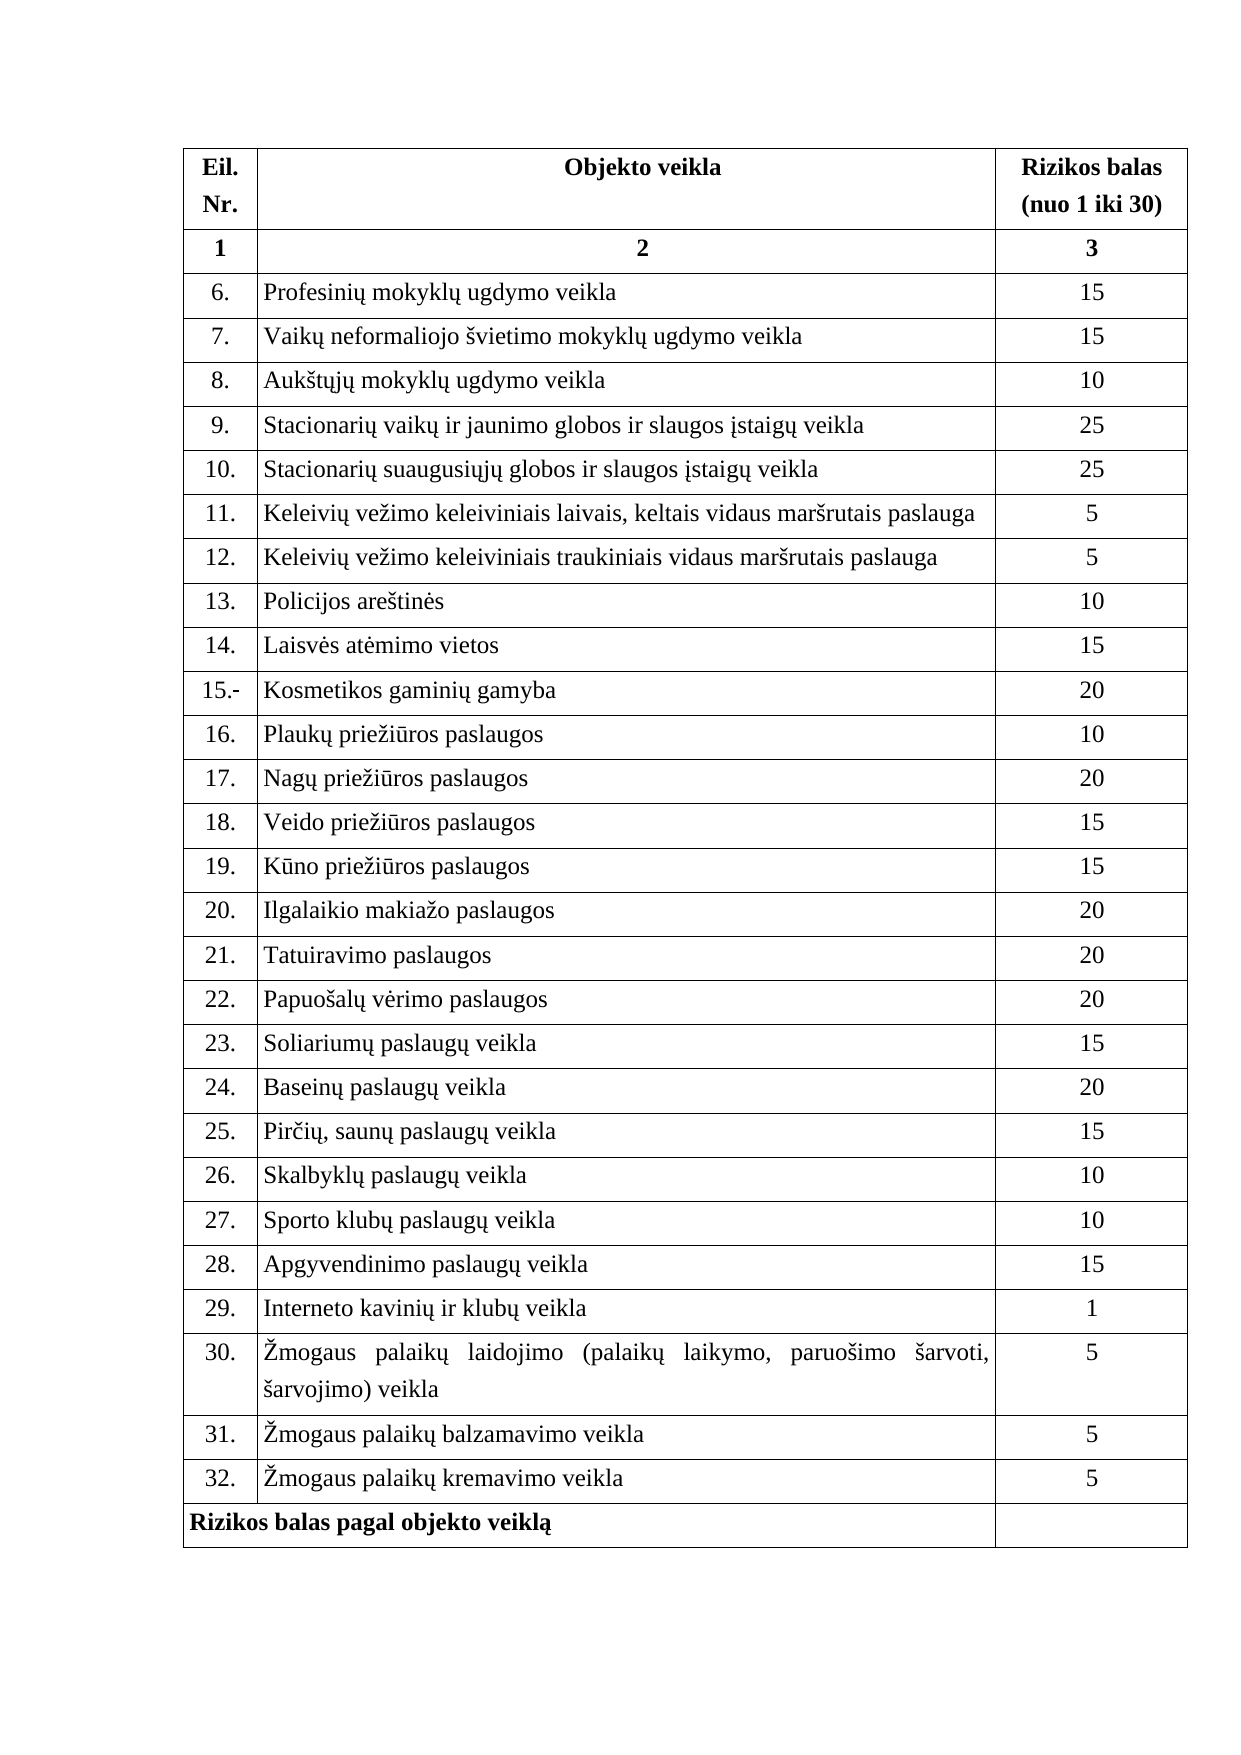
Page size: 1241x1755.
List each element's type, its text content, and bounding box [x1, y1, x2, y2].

table_cell Apgyvendinimo paslaugų veikla [258, 1246, 995, 1289]
table_cell 13. [184, 584, 257, 627]
table_cell 31. [184, 1416, 257, 1459]
table_cell 19. [184, 849, 257, 892]
table_cell 10 [996, 584, 1187, 627]
table_cell 15 [996, 1246, 1187, 1289]
table_cell Aukštųjų mokyklų ugdymo veikla [258, 363, 995, 406]
table_cell 20 [996, 981, 1187, 1024]
table_cell 16. [184, 716, 257, 759]
table_cell 17. [184, 760, 257, 803]
table_cell 15 [996, 319, 1187, 362]
table_cell 29. [184, 1290, 257, 1333]
table_cell 20 [996, 760, 1187, 803]
table_cell 8. [184, 363, 257, 406]
table_cell 14. [184, 628, 257, 671]
table_cell 20 [996, 672, 1187, 715]
table_cell 24. [184, 1069, 257, 1112]
table_cell 15. [184, 672, 257, 715]
table_cell Stacionarių suaugusiųjų globos ir slaugos įstaigų veikla [258, 451, 995, 494]
table_cell 15 [996, 628, 1187, 671]
table_cell Sporto klubų paslaugų veikla [258, 1202, 995, 1245]
table_cell 10 [996, 716, 1187, 759]
table_cell 5 [996, 495, 1187, 538]
table_cell Policijos areštinės [258, 584, 995, 627]
table_cell 15 [996, 804, 1187, 847]
table_cell Žmogaus palaikų balzamavimo veikla [258, 1416, 995, 1459]
table_cell 5 [996, 539, 1187, 582]
table_cell 25 [996, 451, 1187, 494]
table_cell Papuošalų vėrimo paslaugos [258, 981, 995, 1024]
table_cell 27. [184, 1202, 257, 1245]
table_cell 15 [996, 1025, 1187, 1068]
table_cell Baseinų paslaugų veikla [258, 1069, 995, 1112]
table_cell 6. [184, 274, 257, 317]
table_cell [996, 1504, 1187, 1547]
table_cell Profesinių mokyklų ugdymo veikla [258, 274, 995, 317]
table_cell 20 [996, 937, 1187, 980]
table_cell 12. [184, 539, 257, 582]
table_header Objekto veikla [258, 149, 995, 229]
table_cell Nagų priežiūros paslaugos [258, 760, 995, 803]
table_cell 15 [996, 1114, 1187, 1157]
table_cell 21. [184, 937, 257, 980]
table_cell 10 [996, 363, 1187, 406]
table_cell 22. [184, 981, 257, 1024]
table_cell Soliariumų paslaugų veikla [258, 1025, 995, 1068]
table_cell Pirčių, saunų paslaugų veikla [258, 1114, 995, 1157]
table_cell Plaukų priežiūros paslaugos [258, 716, 995, 759]
table_cell Stacionarių vaikų ir jaunimo globos ir slaugos įstaigų veikla [258, 407, 995, 450]
table_cell 25. [184, 1114, 257, 1157]
table_header Rizikos balas (nuo 1 iki 30) [996, 149, 1187, 229]
table_cell 5 [996, 1460, 1187, 1503]
table_cell 9. [184, 407, 257, 450]
table_cell 5 [996, 1334, 1187, 1415]
table_cell 28. [184, 1246, 257, 1289]
table_header Eil. Nr. [184, 149, 257, 229]
table_cell 26. [184, 1158, 257, 1201]
table_cell Kosmetikos gaminių gamyba [258, 672, 995, 715]
table_cell Vaikų neformaliojo švietimo mokyklų ugdymo veikla [258, 319, 995, 362]
table_cell Laisvės atėmimo vietos [258, 628, 995, 671]
table_cell 20 [996, 1069, 1187, 1112]
table_cell Keleivių vežimo keleiviniais traukiniais vidaus maršrutais paslauga [258, 539, 995, 582]
table_cell 3 [996, 230, 1187, 273]
table_cell Veido priežiūros paslaugos [258, 804, 995, 847]
table_cell Kūno priežiūros paslaugos [258, 849, 995, 892]
table_cell Skalbyklų paslaugų veikla [258, 1158, 995, 1201]
table_cell 25 [996, 407, 1187, 450]
table_cell 1 [184, 230, 257, 273]
table_cell 23. [184, 1025, 257, 1068]
table_cell 15 [996, 849, 1187, 892]
table_cell Interneto kavinių ir klubų veikla [258, 1290, 995, 1333]
table_cell 2 [258, 230, 995, 273]
table_cell Ilgalaikio makiažo paslaugos [258, 893, 995, 936]
table_cell 32. [184, 1460, 257, 1503]
table_cell Žmogaus palaikų kremavimo veikla [258, 1460, 995, 1503]
table_cell Žmogaus palaikų laidojimo (palaikų laikymo, paruošimo šarvoti, šarvojimo) veikla [258, 1334, 995, 1415]
table_cell 10. [184, 451, 257, 494]
table_cell Keleivių vežimo keleiviniais laivais, keltais vidaus maršrutais paslauga [258, 495, 995, 538]
table_cell 10 [996, 1202, 1187, 1245]
table_cell 30. [184, 1334, 257, 1415]
table_cell Rizikos balas pagal objekto veiklą [184, 1504, 995, 1547]
table_cell 5 [996, 1416, 1187, 1459]
table_cell 18. [184, 804, 257, 847]
table_cell 15 [996, 274, 1187, 317]
table_cell 1 [996, 1290, 1187, 1333]
table_cell 20 [996, 893, 1187, 936]
table_cell 10 [996, 1158, 1187, 1201]
table_cell 20. [184, 893, 257, 936]
table_cell Tatuiravimo paslaugos [258, 937, 995, 980]
table_cell 7. [184, 319, 257, 362]
table_cell 11. [184, 495, 257, 538]
